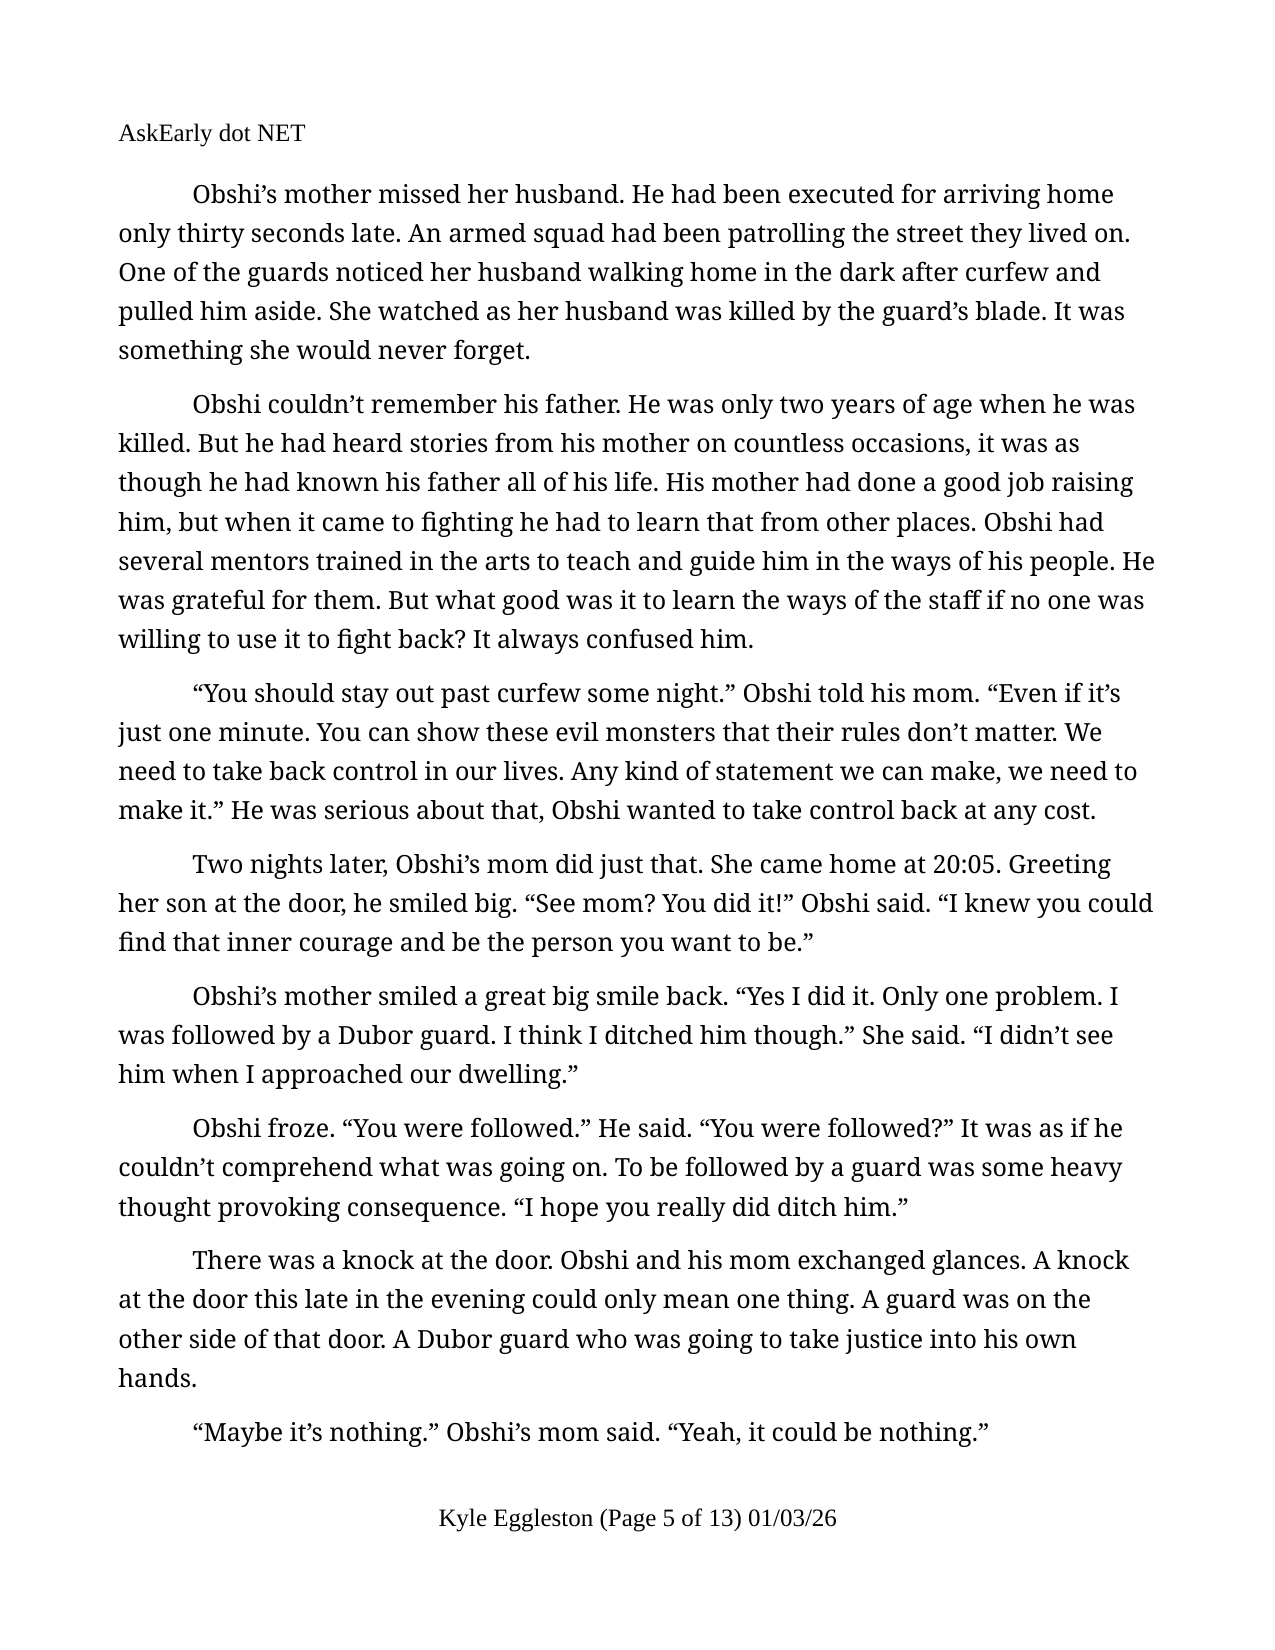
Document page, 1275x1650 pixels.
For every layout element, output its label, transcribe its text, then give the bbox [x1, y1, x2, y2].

text Two nights later, Obshi’s mom did just that. She came home at 20:05. Greeting her son at the door, he smiled big. “See mom? You did it!” Obshi said. “I knew you could find that inner courage and be the person you want to be.” [118, 847, 1157, 959]
text Obshi froze. “You were followed.” He said. “You were followed?” It was as if he couldn’t comprehend what was going on. To be followed by a guard was some heavy thought provoking consequence. “I hope you really did ditch him.” [118, 1111, 1157, 1223]
text Obshi couldn’t remember his father. He was only two years of age when he was killed. But he had heard stories from his mother on countless occasions, it was as though he had known his father all of his life. His mother had done a good job raising him, but when it came to fighting he had to learn that from other places. Obshi had several mentors trained in the arts to teach and guide him in the ways of his people. He was grateful for them. But what good was it to learn the ways of the staff if no one was willing to use it to fight back? It always confused him. [118, 387, 1157, 656]
text Obshi’s mother missed her husband. He had been executed for arriving home only thirty seconds late. An armed squad had been patrolling the street they lived on. One of the guards noticed her husband walking home in the dark after curfew and pulled him aside. She watched as her husband was killed by the guard’s blade. It was something she would never forget. [118, 176, 1157, 367]
text “Maybe it’s nothing.” Obshi’s mom said. “Yeah, it could be nothing.” [118, 1414, 1157, 1448]
text “You should stay out past curfew some night.” Obshi told his mom. “Even if it’s just one minute. You can show these evil monsters that their rules don’t matter. We need to take back control in our lives. Any kind of statement we can make, we need to make it.” He was serious about that, Obshi wanted to take control back at any cost. [118, 676, 1157, 827]
text There was a knock at the door. Obshi and his mom exchanged glances. A knock at the door this late in the evening could only mean one thing. A guard was on the other side of that door. A Dubor guard who was going to take justice into his own hands. [118, 1243, 1157, 1394]
text Obshi’s mother smiled a great big smile back. “Yes I did it. Only one problem. I was followed by a Dubor guard. I think I ditched him though.” She said. “I didn’t see him when I approached our dwelling.” [118, 979, 1157, 1091]
